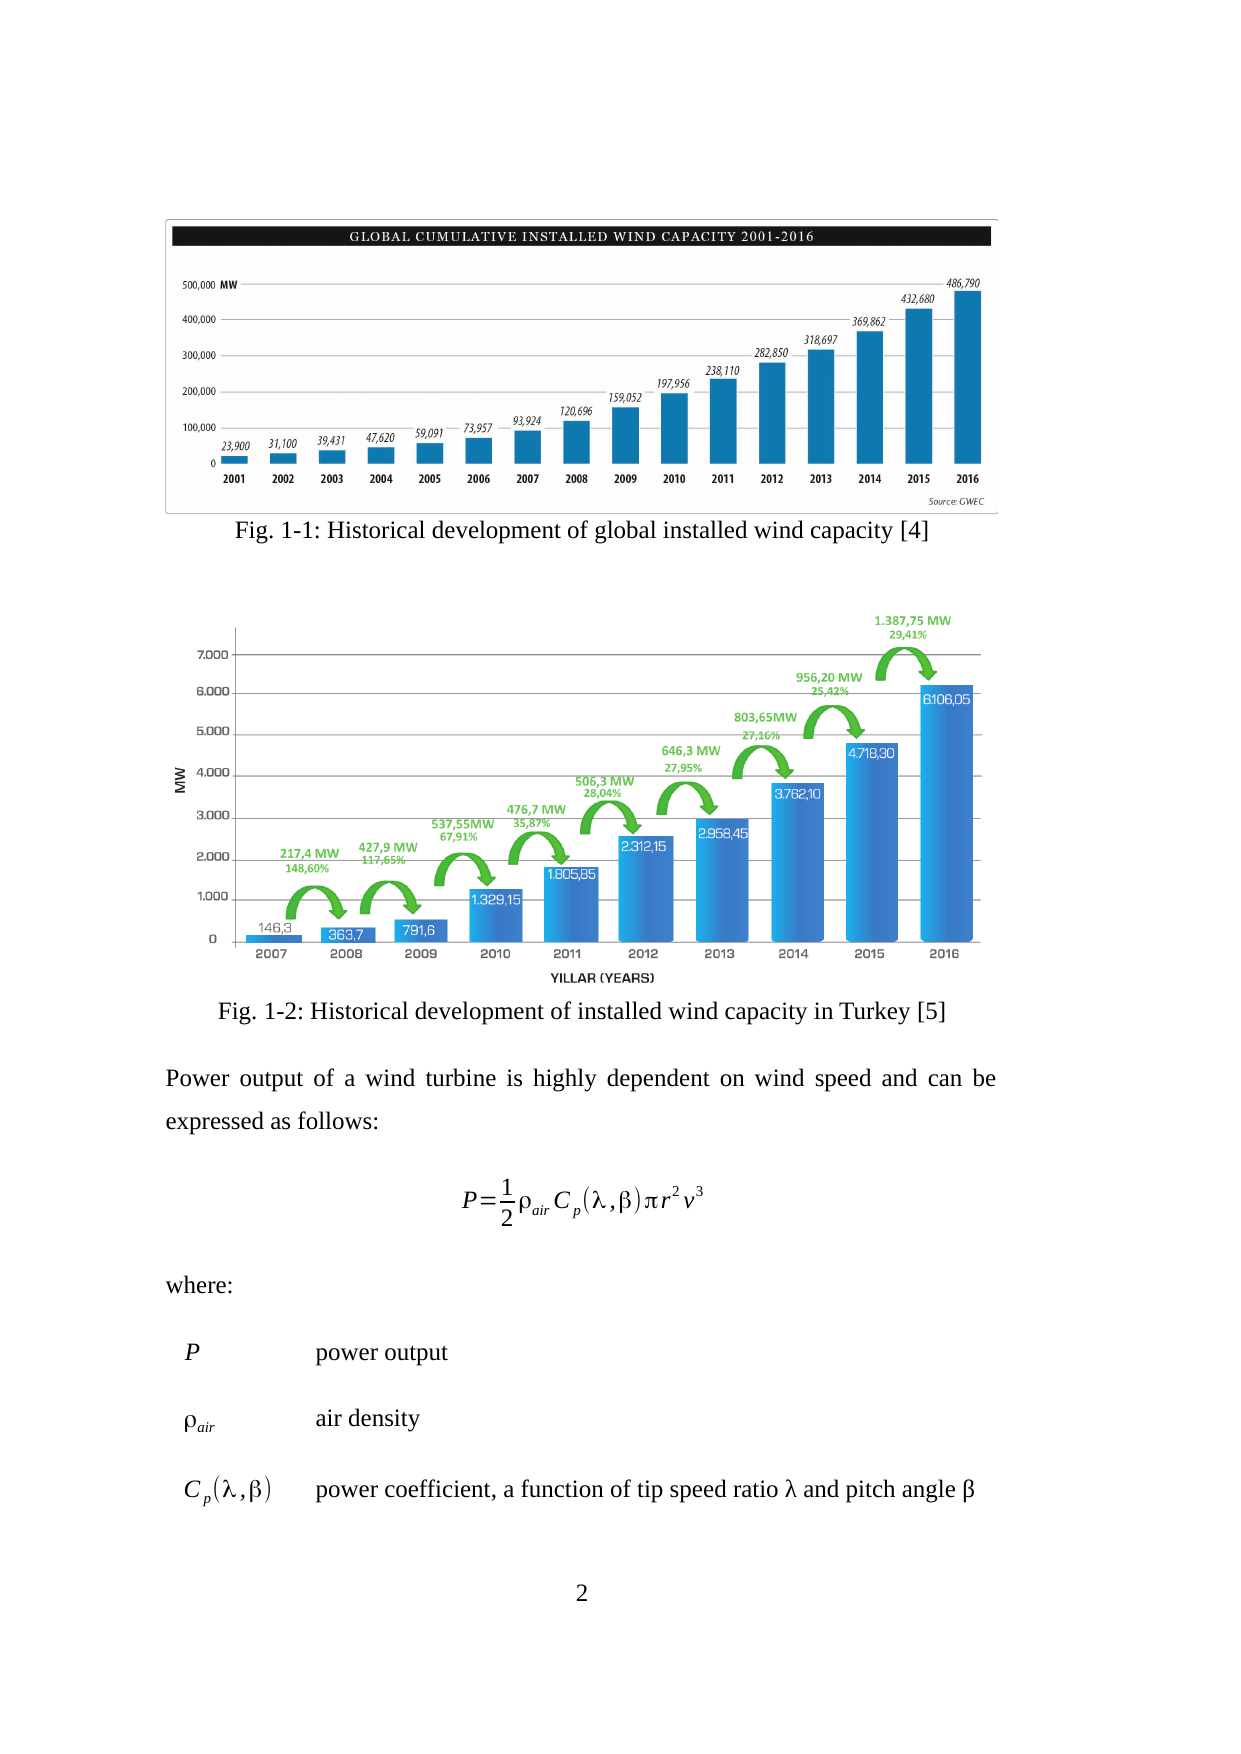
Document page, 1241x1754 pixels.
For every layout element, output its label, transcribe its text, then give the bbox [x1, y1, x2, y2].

picture [165, 595, 998, 994]
text Fig. 1-2: Historical development of installed wind capacity in Turkey [5]⁠ [165, 994, 998, 1024]
text where: [165, 1270, 998, 1298]
text power coefficient, a function of tip speed ratio λ and pitch angle β [165, 1474, 998, 1507]
picture [165, 219, 998, 514]
text power output [165, 1337, 998, 1365]
text air density [165, 1403, 998, 1436]
text Power output of a wind turbine is highly dependent on wind speed and can be expressed as follows: [165, 1063, 998, 1134]
text Fig. 1-1: Historical development of global installed wind capacity [4]⁠ [165, 514, 998, 544]
